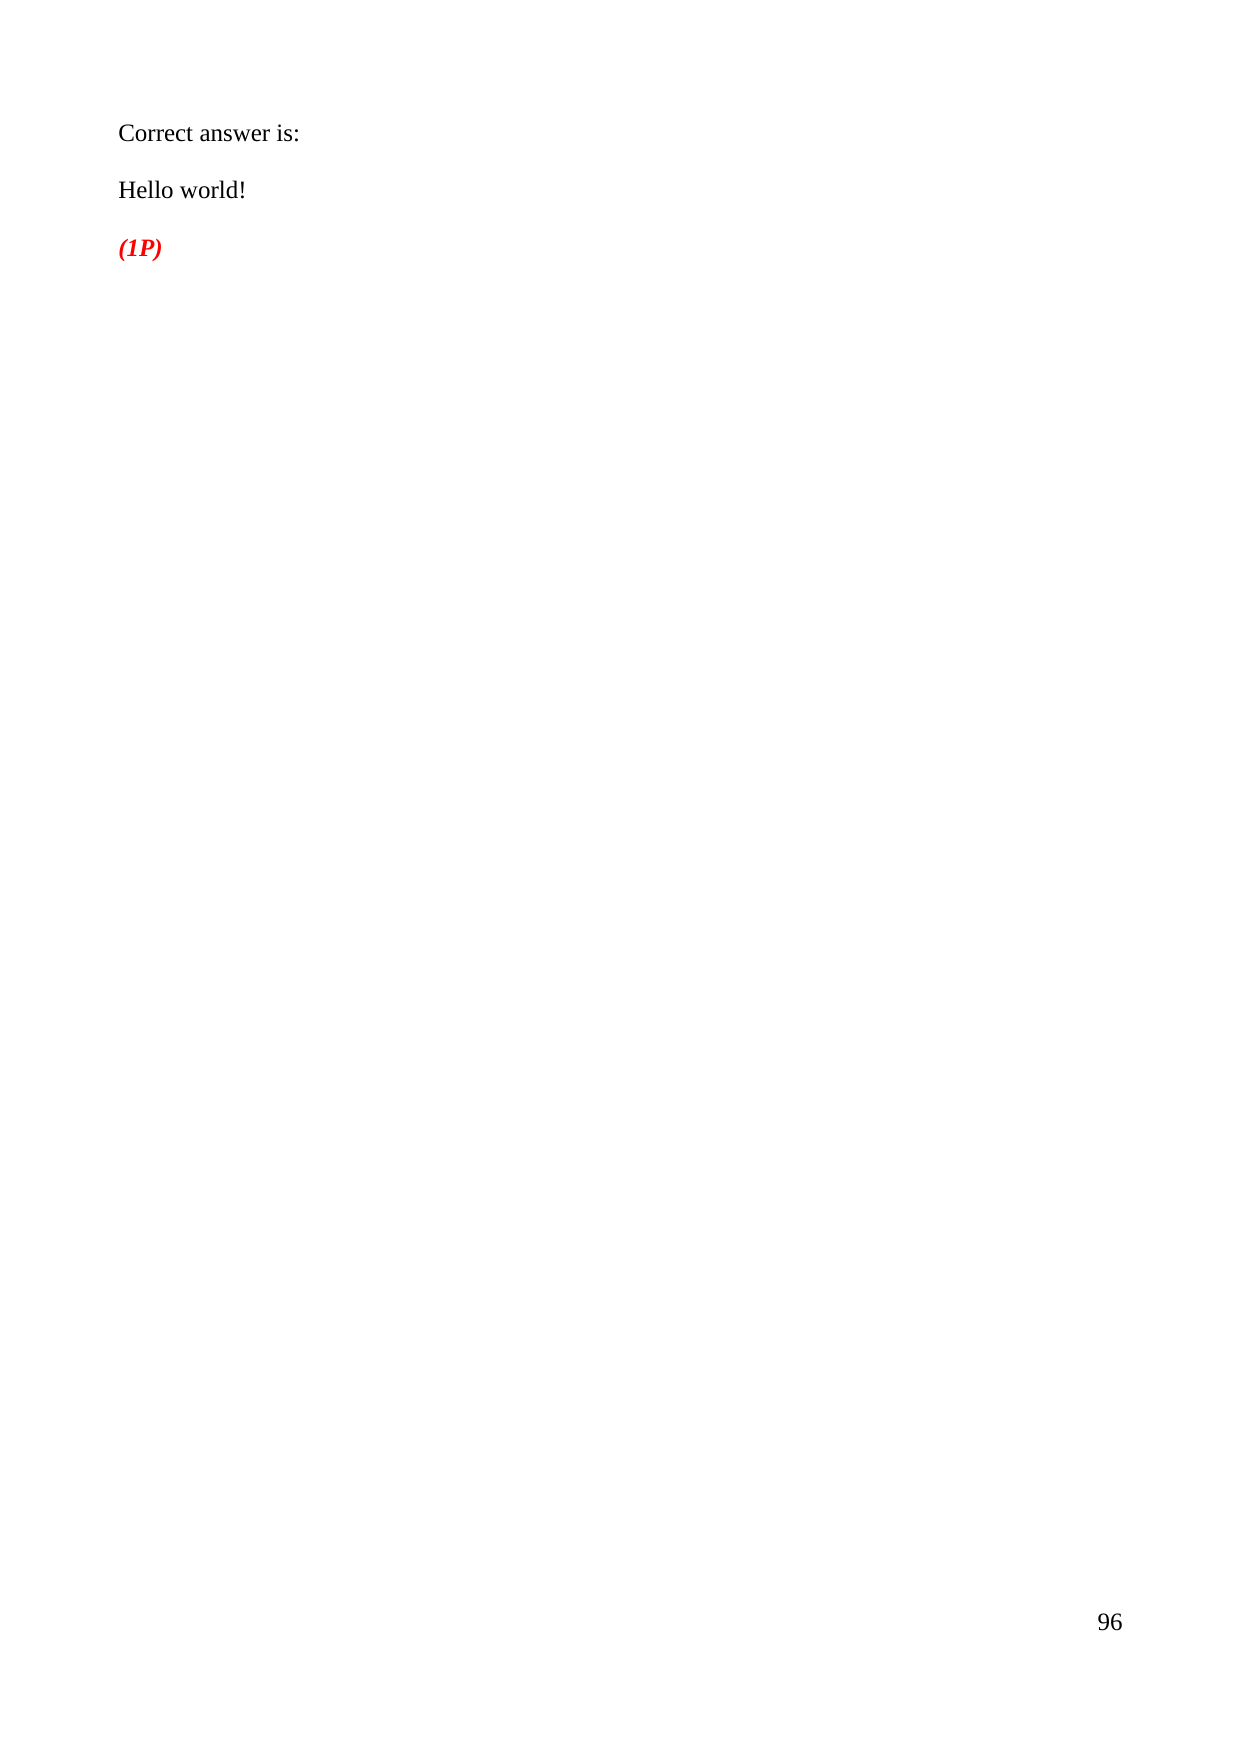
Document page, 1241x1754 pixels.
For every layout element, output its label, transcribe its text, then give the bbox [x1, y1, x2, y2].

text (1P) [118, 233, 1122, 262]
text Correct answer is: [118, 118, 1122, 147]
text Hello world! [118, 176, 1122, 204]
